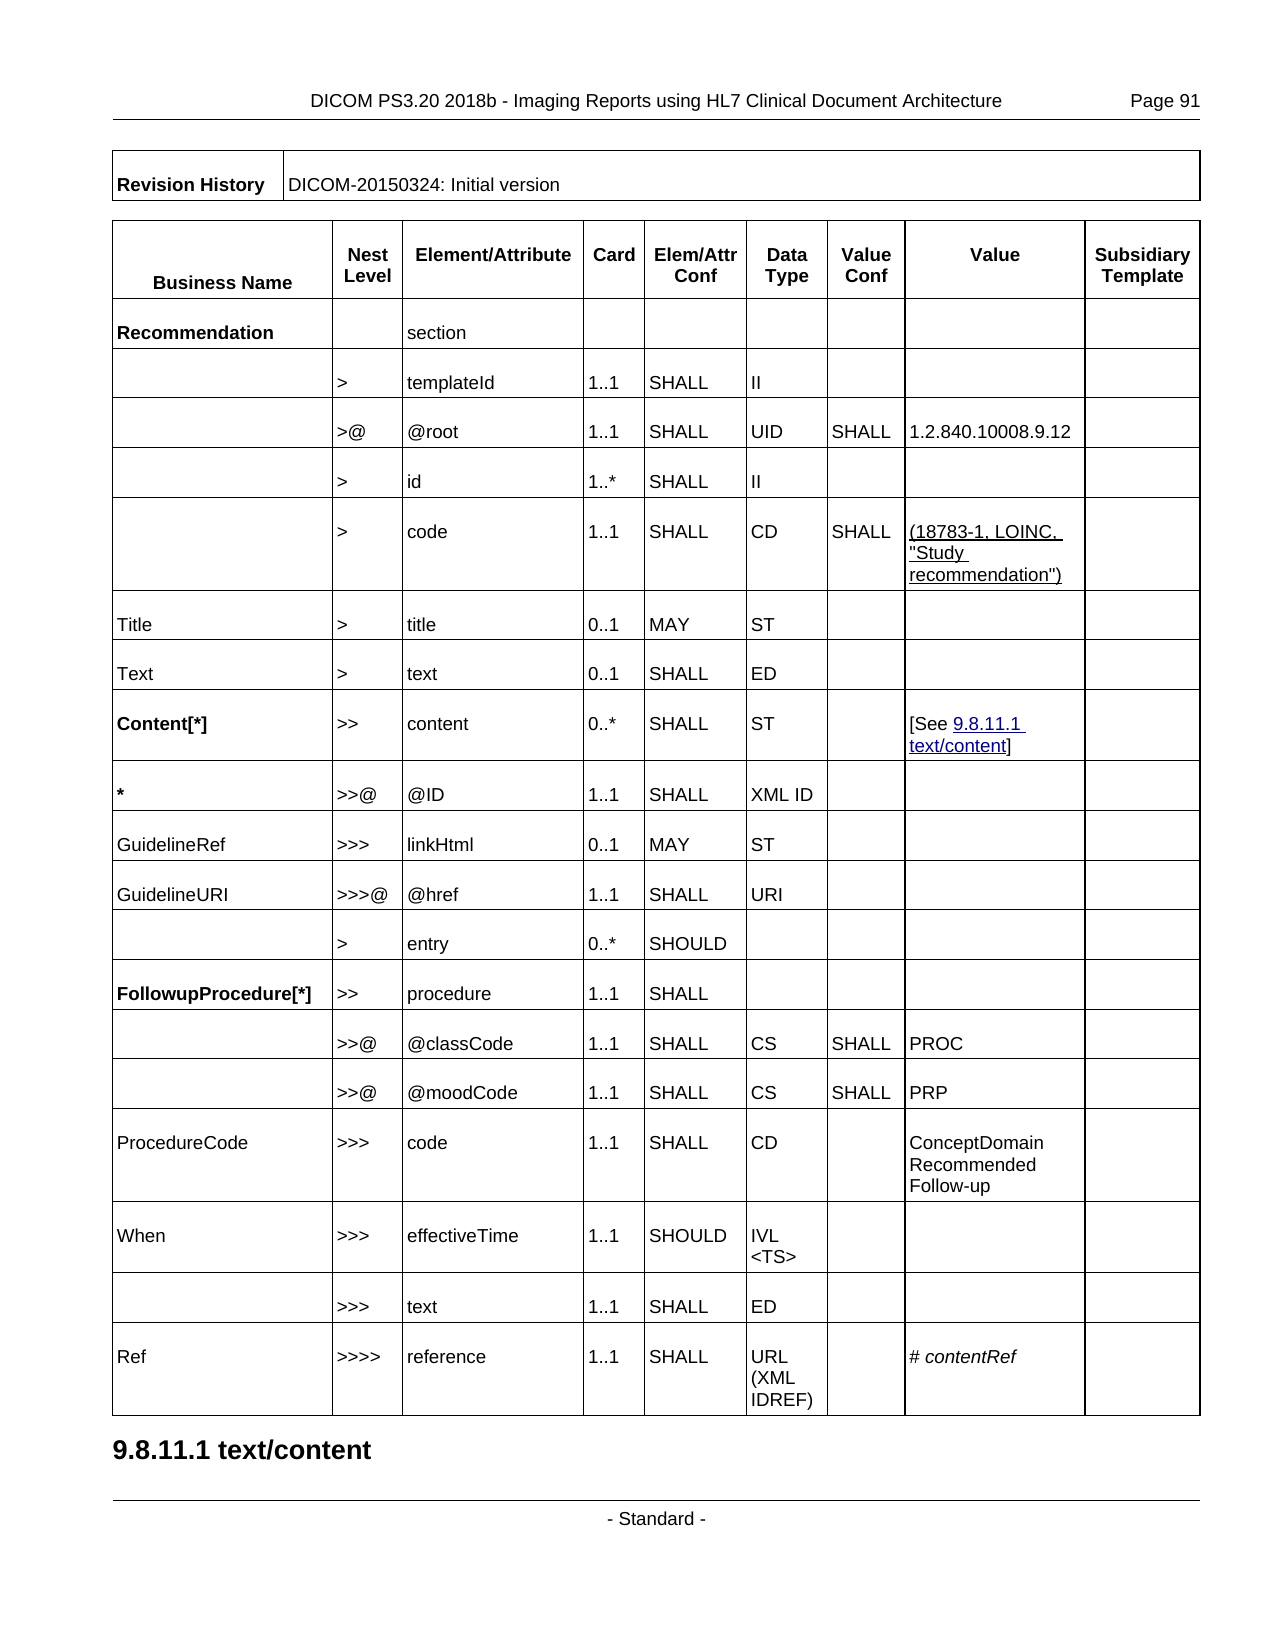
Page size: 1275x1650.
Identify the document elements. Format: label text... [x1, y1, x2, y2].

table_cell [906, 960, 1084, 1008]
table_cell Revision History [113, 151, 283, 200]
table_cell [828, 448, 904, 497]
table_cell [828, 1323, 904, 1414]
table_cell SHALL [645, 1109, 746, 1201]
table_cell [1086, 761, 1199, 810]
table_cell CS [747, 1059, 827, 1108]
table_cell Ref [113, 1323, 332, 1414]
table_cell >> [333, 960, 402, 1008]
table_cell code [403, 1109, 583, 1201]
table_cell >>> [333, 1202, 402, 1272]
table_cell [1086, 1273, 1199, 1322]
table_cell 1..1 [584, 1323, 644, 1414]
table_cell >>> [333, 811, 402, 859]
table_cell > [333, 910, 402, 959]
table_cell ST [747, 811, 827, 859]
table_cell [828, 1109, 904, 1201]
table_cell 1.2.840.10008.9.12 [906, 398, 1084, 447]
table_cell IVL <TS> [747, 1202, 827, 1272]
table_cell DICOM-20150324: Initial version [284, 151, 1199, 200]
text 9.8.11.1 text/content [112, 1434, 1200, 1466]
table_cell Concept​Domain Recommended Follow-up [906, 1109, 1084, 1201]
table_cell SHALL [645, 1059, 746, 1108]
table_cell [113, 398, 332, 447]
table_cell @moodCode [403, 1059, 583, 1108]
table_cell SHALL [645, 690, 746, 760]
table_cell ST [747, 591, 827, 639]
table_cell [747, 299, 827, 348]
table_cell text [403, 640, 583, 689]
table_cell code [403, 498, 583, 589]
table_cell Procedure​Code [113, 1109, 332, 1201]
table_cell CS [747, 1010, 827, 1058]
table_cell content [403, 690, 583, 760]
table_cell [1086, 910, 1199, 959]
table_cell Text [113, 640, 332, 689]
table_cell @classCode [403, 1010, 583, 1058]
table_cell [828, 640, 904, 689]
table_cell [1086, 299, 1199, 348]
table_cell [1086, 1010, 1199, 1058]
table_cell 1..1 [584, 349, 644, 397]
table_cell SHALL [828, 1010, 904, 1058]
table_cell > [333, 448, 402, 497]
table_cell 1..1 [584, 1109, 644, 1201]
table_cell [1086, 861, 1199, 909]
table_cell [113, 498, 332, 589]
table_cell SHALL [645, 640, 746, 689]
table_cell PRP [906, 1059, 1084, 1108]
table_cell Guideline​Ref [113, 811, 332, 859]
table_cell SHALL [645, 761, 746, 810]
table_cell 1..1 [584, 1010, 644, 1058]
table_cell [1086, 1323, 1199, 1414]
table_cell [828, 1273, 904, 1322]
table_cell When [113, 1202, 332, 1272]
table_cell [828, 960, 904, 1008]
table_cell [See 9.8.11.1 text/content] [906, 690, 1084, 760]
table_cell Followup​Procedure[*] [113, 960, 332, 1008]
table_cell CD [747, 1109, 827, 1201]
table_cell II [747, 448, 827, 497]
table_cell [906, 861, 1084, 909]
table_cell [906, 640, 1084, 689]
table_cell SHOULD [645, 910, 746, 959]
table_cell [1086, 690, 1199, 760]
table_header Subsidiary Template [1086, 221, 1199, 298]
table_cell SHALL [645, 349, 746, 397]
table_cell [906, 910, 1084, 959]
table_cell > [333, 591, 402, 639]
table_cell [1086, 1109, 1199, 1201]
table_header Nest Level [333, 221, 402, 298]
table_cell [113, 910, 332, 959]
table_cell SHALL [645, 448, 746, 497]
table_cell [828, 1202, 904, 1272]
table_cell 1..1 [584, 761, 644, 810]
table_cell @href [403, 861, 583, 909]
table_cell [1086, 640, 1199, 689]
table_cell [333, 299, 402, 348]
table_cell >>@ [333, 1010, 402, 1058]
table_cell template​Id [403, 349, 583, 397]
table_cell [113, 1059, 332, 1108]
table_cell [1086, 498, 1199, 589]
table_cell [747, 960, 827, 1008]
table_cell SHALL [828, 398, 904, 447]
table_cell Content[*] [113, 690, 332, 760]
table_cell CD [747, 498, 827, 589]
table_cell MAY [645, 591, 746, 639]
table_cell [1086, 398, 1199, 447]
table_cell [828, 299, 904, 348]
table_cell [906, 761, 1084, 810]
table_cell 1..1 [584, 861, 644, 909]
table_cell >>@ [333, 761, 402, 810]
table_cell > [333, 640, 402, 689]
table_cell MAY [645, 811, 746, 859]
table_cell [645, 299, 746, 348]
table_cell [906, 349, 1084, 397]
table_cell SHALL [645, 398, 746, 447]
table_cell [584, 299, 644, 348]
table_cell section [403, 299, 583, 348]
table_cell > [333, 498, 402, 589]
table_cell [828, 690, 904, 760]
table_cell reference [403, 1323, 583, 1414]
table_cell [1086, 811, 1199, 859]
table_cell [906, 591, 1084, 639]
table_cell [1086, 349, 1199, 397]
table_cell effective​Time [403, 1202, 583, 1272]
table_cell 0..1 [584, 640, 644, 689]
table_cell SHALL [645, 498, 746, 589]
table_cell @root [403, 398, 583, 447]
table_cell SHALL [645, 1010, 746, 1058]
table_cell [113, 349, 332, 397]
table_cell 1..1 [584, 398, 644, 447]
table_cell SHALL [828, 498, 904, 589]
table_cell 0..* [584, 690, 644, 760]
table_cell # content​Ref [906, 1323, 1084, 1414]
table_cell 0..1 [584, 591, 644, 639]
table_cell URL (XML IDREF) [747, 1323, 827, 1414]
table_cell 1..1 [584, 960, 644, 1008]
table_cell [1086, 591, 1199, 639]
table_cell [828, 910, 904, 959]
table_cell >>> [333, 1273, 402, 1322]
table_cell id [403, 448, 583, 497]
table_cell SHOULD [645, 1202, 746, 1272]
table_cell > [333, 349, 402, 397]
table_cell 1..* [584, 448, 644, 497]
table_cell II [747, 349, 827, 397]
table_cell 0..* [584, 910, 644, 959]
table_cell (18783-1, LOINC, "Study recommendation") [906, 498, 1084, 589]
table_cell Title [113, 591, 332, 639]
table_cell 0..1 [584, 811, 644, 859]
table_cell Guideline​URI [113, 861, 332, 909]
table_cell [113, 1010, 332, 1058]
table_cell ST [747, 690, 827, 760]
table_cell [906, 1273, 1084, 1322]
table_header Value Conf [828, 221, 904, 298]
table_cell [113, 448, 332, 497]
table_cell link​Html [403, 811, 583, 859]
table_cell [906, 811, 1084, 859]
table_cell [828, 861, 904, 909]
table_cell 1..1 [584, 1202, 644, 1272]
table_cell title [403, 591, 583, 639]
table_cell >>@ [333, 1059, 402, 1108]
table_cell [828, 591, 904, 639]
table_cell [1086, 1059, 1199, 1108]
table_cell SHALL [645, 1323, 746, 1414]
table_cell 1..1 [584, 1059, 644, 1108]
table_cell SHALL [645, 1273, 746, 1322]
table_cell 1..1 [584, 498, 644, 589]
table_header Business Name [113, 221, 332, 298]
table_cell >> [333, 690, 402, 760]
table_header Elem/Attr Conf [645, 221, 746, 298]
table_cell [906, 1202, 1084, 1272]
table_header Card [584, 221, 644, 298]
table_cell [747, 910, 827, 959]
table_cell [828, 811, 904, 859]
table_cell SHALL [645, 861, 746, 909]
table_cell [1086, 960, 1199, 1008]
table_cell >>> [333, 1109, 402, 1201]
table_header Data Type [747, 221, 827, 298]
table_cell URI [747, 861, 827, 909]
table_cell [828, 761, 904, 810]
table_cell XML ID [747, 761, 827, 810]
table_cell UID [747, 398, 827, 447]
table_cell Recommendation [113, 299, 332, 348]
table_cell >@ [333, 398, 402, 447]
table_cell [113, 1273, 332, 1322]
table_cell 1..1 [584, 1273, 644, 1322]
table_cell ED [747, 640, 827, 689]
table_cell [1086, 1202, 1199, 1272]
table_cell @ID [403, 761, 583, 810]
table_cell * [113, 761, 332, 810]
table_cell [828, 349, 904, 397]
table_cell procedure [403, 960, 583, 1008]
table_cell text [403, 1273, 583, 1322]
table_cell [906, 448, 1084, 497]
table_header Element/​Attribute [403, 221, 583, 298]
table_cell >>>> [333, 1323, 402, 1414]
table_cell PROC [906, 1010, 1084, 1058]
table_cell entry [403, 910, 583, 959]
table_cell ED [747, 1273, 827, 1322]
table_cell SHALL [645, 960, 746, 1008]
table_cell >>>@ [333, 861, 402, 909]
table_cell [1086, 448, 1199, 497]
table_header Value [906, 221, 1084, 298]
table_cell [906, 299, 1084, 348]
table_cell SHALL [828, 1059, 904, 1108]
